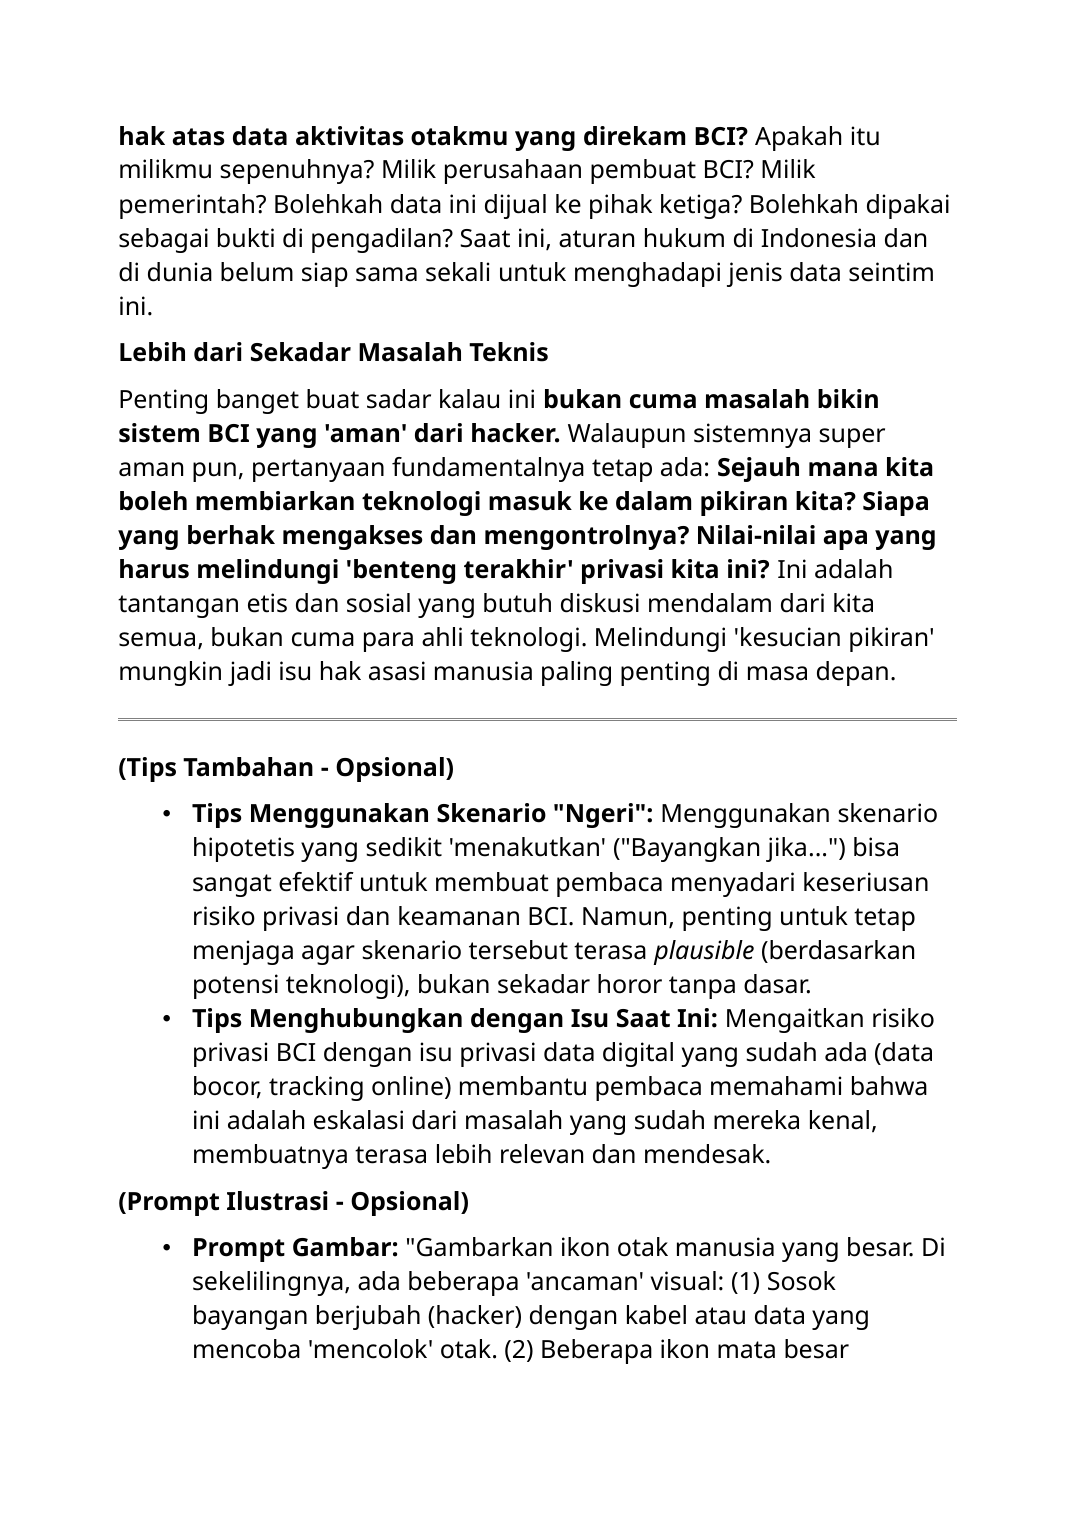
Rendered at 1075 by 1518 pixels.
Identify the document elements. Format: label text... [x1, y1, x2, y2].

text Penting banget buat sadar kalau ini bukan cuma masalah bikin sistem BCI yang 'aman' dari hacker. Walaupun sistemnya super aman pun, pertanyaan fundamentalnya tetap ada: Sejauh mana kita boleh membiarkan teknologi masuk ke dalam pikiran kita? Siapa yang berhak mengakses dan mengontrolnya? Nilai-nilai apa yang harus melindungi 'benteng terakhir' privasi kita ini? Ini adalah tantangan etis dan sosial yang butuh diskusi mendalam dari kita semua, bukan cuma para ahli teknologi. Melindungi 'kesucian pikiran' mungkin jadi isu hak asasi manusia paling penting di masa depan. [118, 382, 957, 688]
list Tips Menggunakan Skenario "Ngeri": Menggunakan skenario hipotetis yang sedikit 'menakutkan' ("Bayangkan jika...") bisa sangat efektif untuk membuat pembaca menyadari keseriusan risiko privasi dan keamanan BCI. Namun, penting untuk tetap menjaga agar skenario tersebut terasa plausible (berdasarkan potensi teknologi), bukan sekadar horor tanpa dasar. [162, 796, 957, 1000]
list Tips Menghubungkan dengan Isu Saat Ini: Mengaitkan risiko privasi BCI dengan isu privasi data digital yang sudah ada (data bocor, tracking online) membantu pembaca memahami bahwa ini adalah eskalasi dari masalah yang sudah mereka kenal, membuatnya terasa lebih relevan dan mendesak. [162, 1000, 957, 1171]
text Lebih dari Sekadar Masalah Teknis [118, 335, 957, 369]
text (Prompt Ilustrasi - Opsional) [118, 1183, 957, 1217]
text hak atas data aktivitas otakmu yang direkam BCI? Apakah itu milikmu sepenuhnya? Milik perusahaan pembuat BCI? Milik pemerintah? Bolehkah data ini dijual ke pihak ketiga? Bolehkah dipakai sebagai bukti di pengadilan? Saat ini, aturan hukum di Indonesia dan di dunia belum siap sama sekali untuk menghadapi jenis data seintim ini. [118, 118, 957, 322]
text (Tips Tambahan - Opsional) [118, 749, 957, 783]
list Prompt Gambar: "Gambarkan ikon otak manusia yang besar. Di sekelilingnya, ada beberapa 'ancaman' visual: (1) Sosok bayangan berjubah (hacker) dengan kabel atau data yang mencoba 'mencolok' otak. (2) Beberapa ikon mata besar [162, 1230, 957, 1366]
